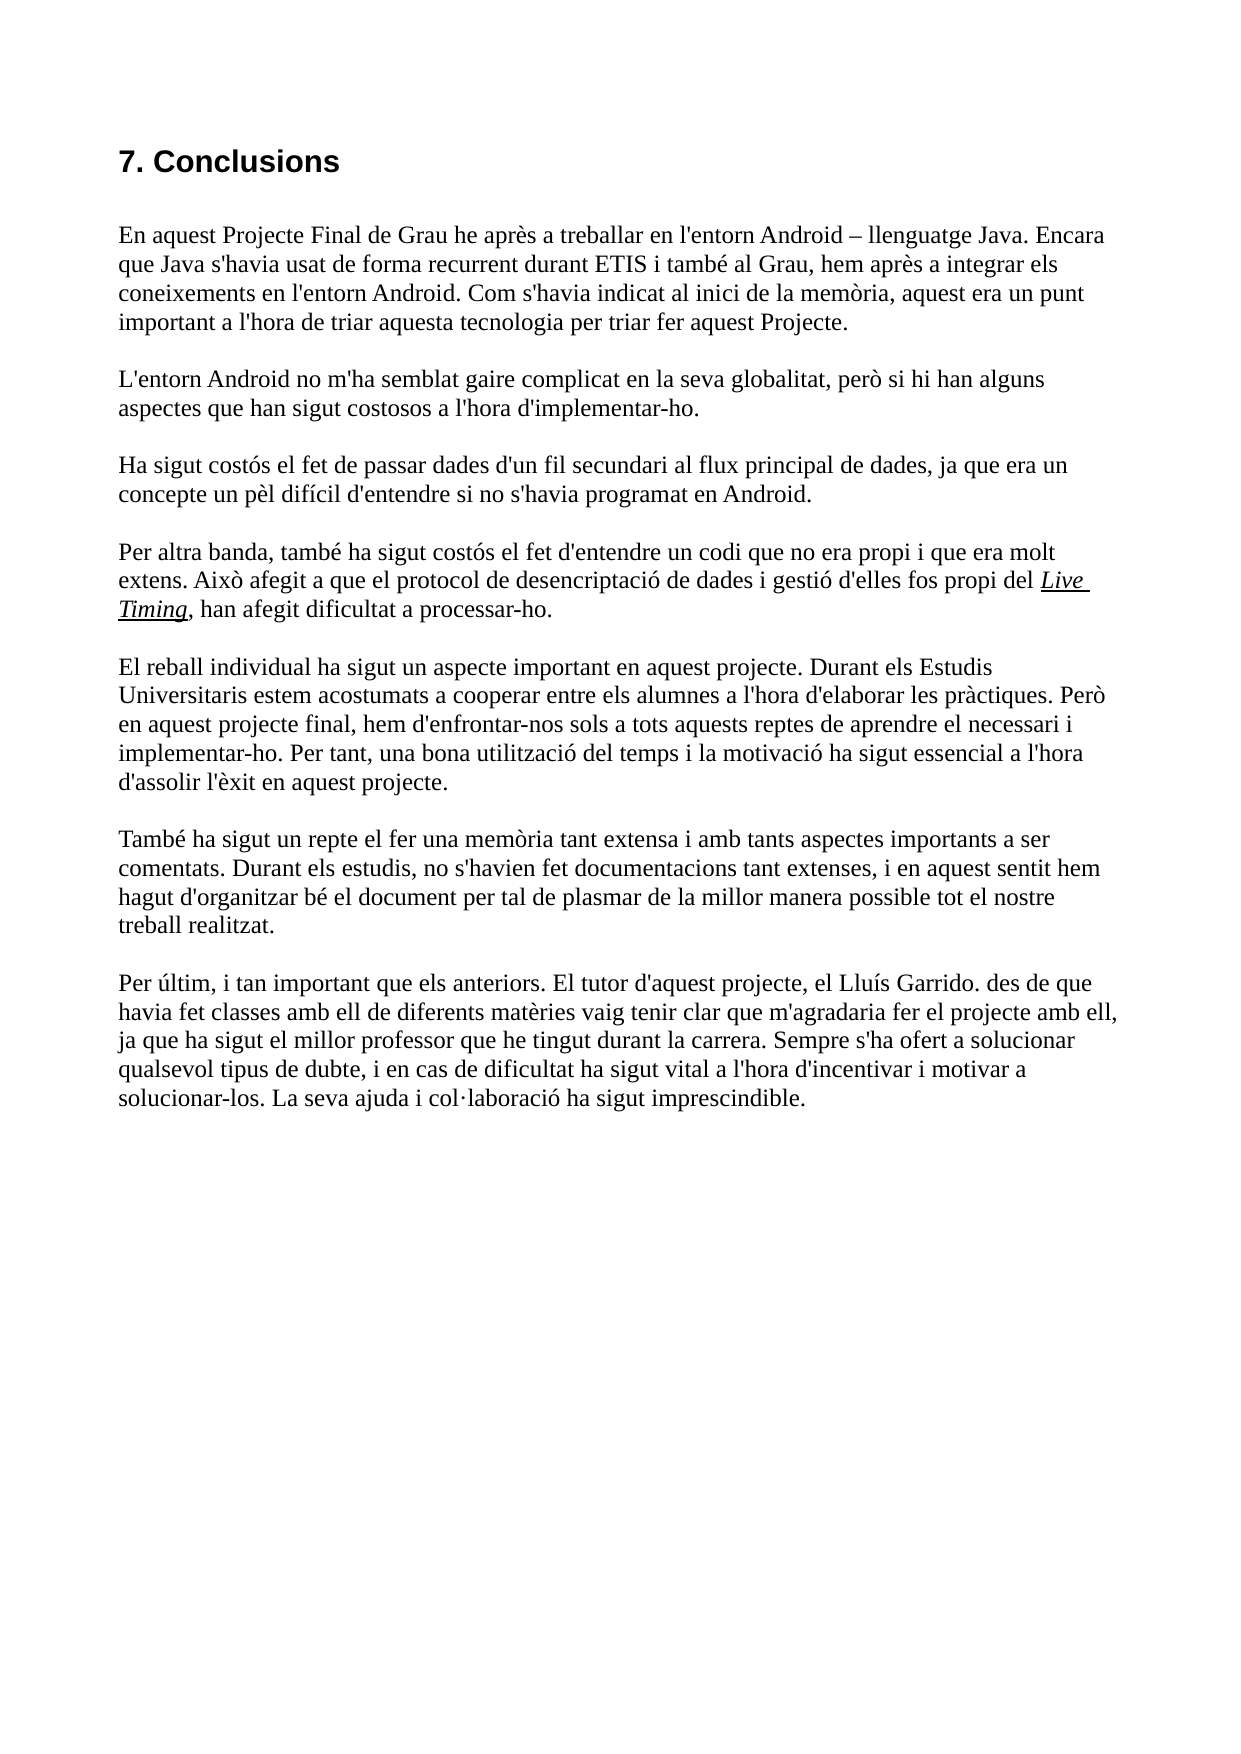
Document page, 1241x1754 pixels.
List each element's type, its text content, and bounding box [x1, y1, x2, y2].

subtitle 7. Conclusions [118, 143, 1122, 179]
text També ha sigut un repte el fer una memòria tant extensa i amb tants aspectes importants a ser comentats. Durant els estudis, no s'havien fet documentacions tant extenses, i en aquest sentit hem hagut d'organitzar bé el document per tal de plasmar de la millor manera possible tot el nostre treball realitzat. [118, 824, 1122, 939]
text En aquest Projecte Final de Grau he après a treballar en l'entorn Android – llenguatge Java. Encara que Java s'havia usat de forma recurrent durant ETIS i també al Grau, hem après a integrar els coneixements en l'entorn Android. Com s'havia indicat al inici de la memòria, aquest era un punt important a l'hora de triar aquesta tecnologia per triar fer aquest Projecte. [118, 220, 1122, 335]
text El reball individual ha sigut un aspecte important en aquest projecte. Durant els Estudis Universitaris estem acostumats a cooperar entre els alumnes a l'hora d'elaborar les pràctiques. Però en aquest projecte final, hem d'enfrontar-nos sols a tots aquests reptes de aprendre el necessari i implementar-ho. Per tant, una bona utilització del temps i la motivació ha sigut essencial a l'hora d'assolir l'èxit en aquest projecte. [118, 652, 1122, 795]
text Per últim, i tan important que els anteriors. El tutor d'aquest projecte, el Lluís Garrido. des de que havia fet classes amb ell de diferents matèries vaig tenir clar que m'agradaria fer el projecte amb ell, ja que ha sigut el millor professor que he tingut durant la carrera. Sempre s'ha ofert a solucionar qualsevol tipus de dubte, i en cas de dificultat ha sigut vital a l'hora d'incentivar i motivar a solucionar-los. La seva ajuda i col·laboració ha sigut imprescindible. [118, 968, 1122, 1112]
text Per altra banda, també ha sigut costós el fet d'entendre un codi que no era propi i que era molt extens. Això afegit a que el protocol de desencriptació de dades i gestió d'elles fos propi del Live Timing, han afegit dificultat a processar-ho. [118, 537, 1122, 623]
text L'entorn Android no m'ha semblat gaire complicat en la seva globalitat, però si hi han alguns aspectes que han sigut costosos a l'hora d'implementar-ho. [118, 364, 1122, 422]
text Ha sigut costós el fet de passar dades d'un fil secundari al flux principal de dades, ja que era un concepte un pèl difícil d'entendre si no s'havia programat en Android. [118, 450, 1122, 508]
